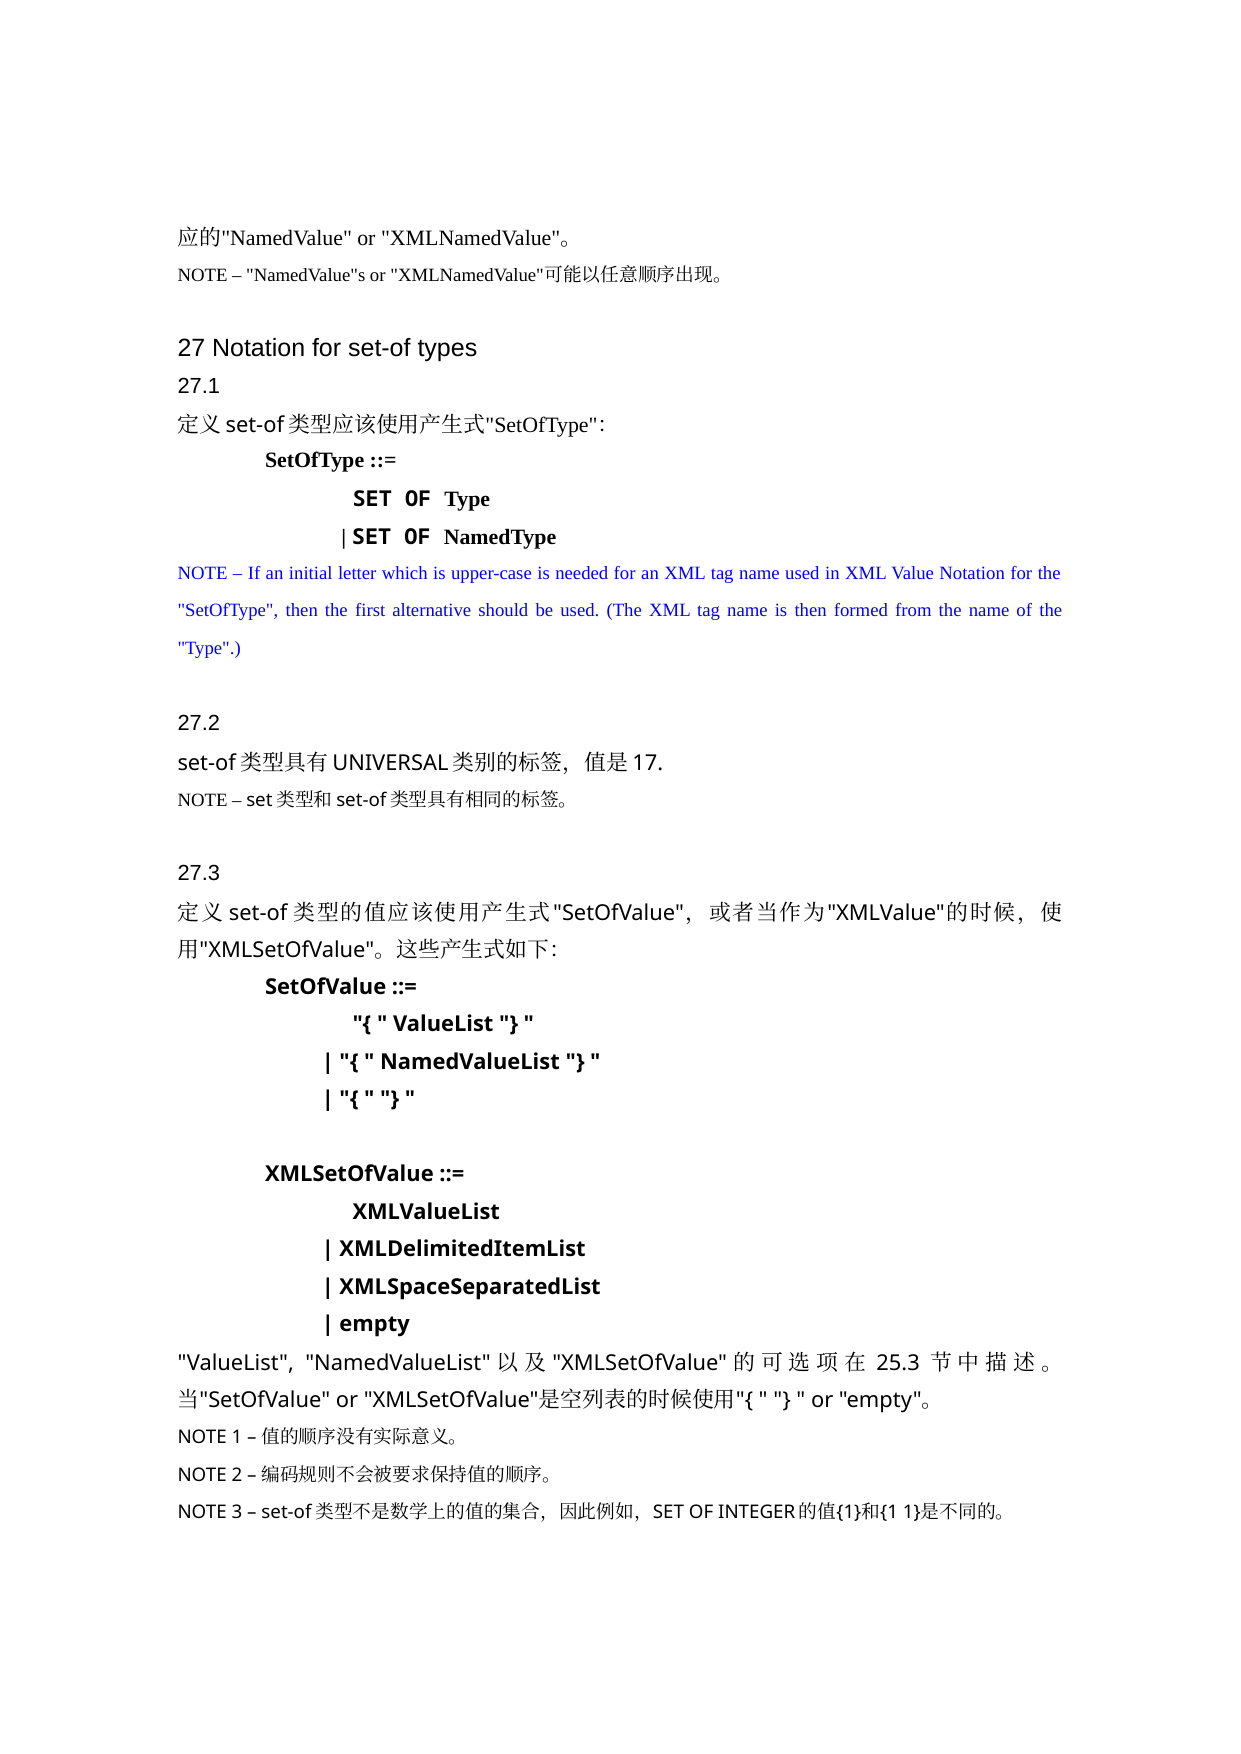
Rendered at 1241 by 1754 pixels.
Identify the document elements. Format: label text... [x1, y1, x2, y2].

text XMLValueList [177, 1192, 1063, 1229]
text NOTE – set类型和set-of类型具有相同的标签。 [177, 779, 1063, 817]
text | XMLSpaceSeparatedList [177, 1267, 1063, 1304]
text set-of类型具有UNIVERSAL类别的标签，值是17. [177, 742, 1063, 779]
text NOTE – If an initial letter which is upper-case is needed for an XML tag name used in XML Value Notation for the "SetOfType", then the first alternative should be used. (The XML tag name is then formed from the name of the "Type".) [177, 554, 1063, 667]
text SetOfValue ::= [177, 967, 1063, 1004]
subtitle 27.3 [177, 854, 1063, 892]
text SetOfType ::= [177, 442, 1063, 479]
text NOTE 2 – 编码规则不会被要求保持值的顺序。 [177, 1454, 1063, 1492]
text NOTE – "NamedValue"s or "XMLNamedValue"可能以任意顺序出现。 [177, 254, 1063, 292]
text | SET OF NamedType [177, 517, 1063, 554]
text 定义set-of类型的值应该使用产生式"SetOfValue"，或者当作为"XMLValue"的时候，使用"XMLSetOfValue"。这些产生式如下： [177, 892, 1063, 967]
text | "{ " "} " [177, 1079, 1063, 1117]
text NOTE 3 – set-of类型不是数学上的值的集合，因此例如，SET OF INTEGER的值{1}和{1 1}是不同的。 [177, 1492, 1063, 1529]
subtitle 27.2 [177, 704, 1063, 742]
text 应的"NamedValue" or "XMLNamedValue"。 [177, 217, 1063, 254]
text NOTE 1 – 值的顺序没有实际意义。 [177, 1417, 1063, 1454]
text "ValueList", "NamedValueList"以及"XMLSetOfValue"的可选项在25.3节中描述。当"SetOfValue" or "XMLSetOfValue"是空列表的时候使用"{ " "} " or "empty"。 [177, 1342, 1063, 1417]
text | empty [177, 1304, 1063, 1342]
text "{ " ValueList "} " [177, 1004, 1063, 1042]
text | XMLDelimitedItemList [177, 1229, 1063, 1267]
text SET OF Type [177, 479, 1063, 517]
text 定义set-of类型应该使用产生式"SetOfType"： [177, 404, 1063, 442]
subtitle 27 Notation for set-of types [177, 329, 1063, 367]
subtitle 27.1 [177, 367, 1063, 404]
text | "{ " NamedValueList "} " [177, 1042, 1063, 1079]
text XMLSetOfValue ::= [177, 1154, 1063, 1192]
